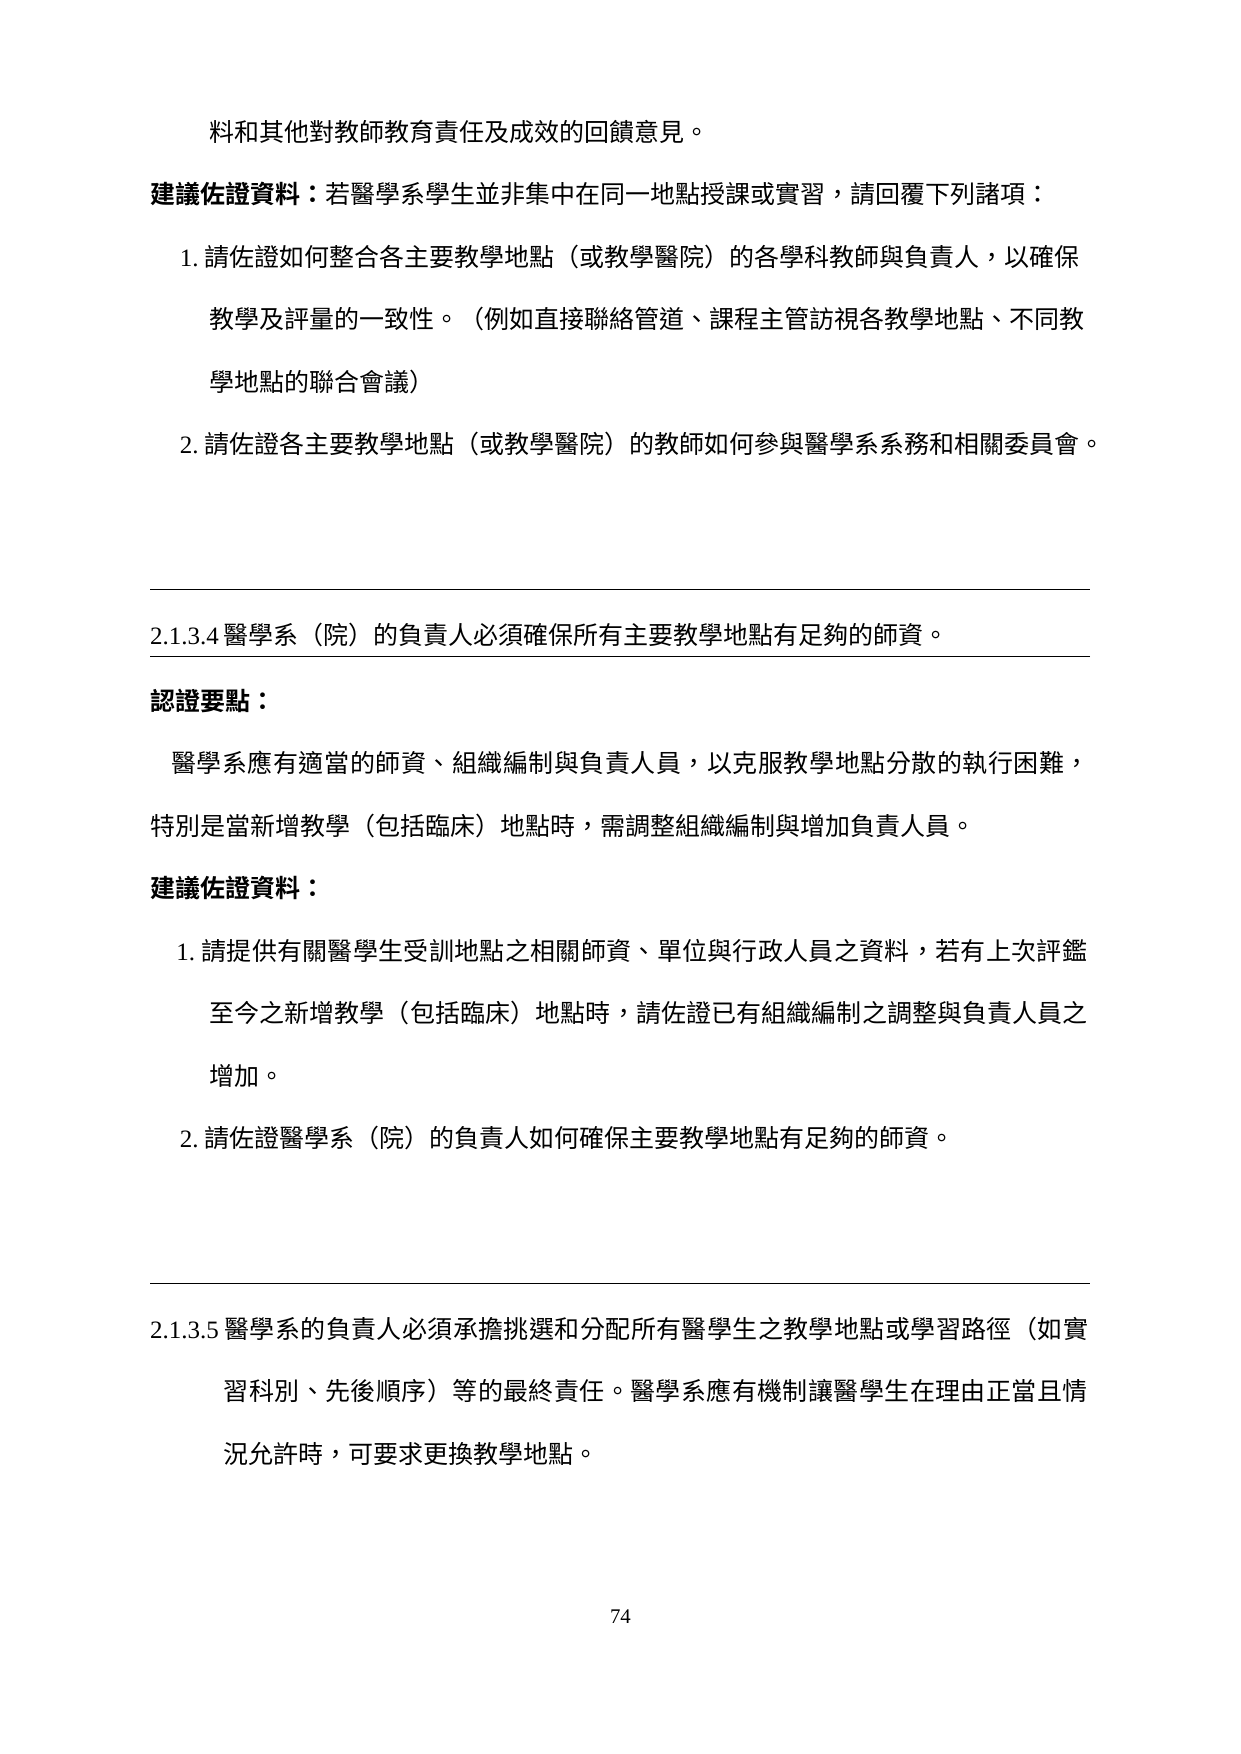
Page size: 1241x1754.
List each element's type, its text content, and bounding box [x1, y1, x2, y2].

text 認證要點： [150, 657, 1090, 720]
text 建議佐證資料： [150, 845, 1090, 907]
text 建議佐證資料：若醫學系學生並非集中在同一地點授課或實習，請回覆下列諸項： [150, 151, 1090, 214]
text 2.1.3.4醫學系（院）的負責人必須確保所有主要教學地點有足夠的師資。 [150, 590, 1090, 656]
text 醫學系應有適當的師資、組織編制與負責人員，以克服教學地點分散的執行困難，特別是當新增教學（包括臨床）地點時，需調整組織編制與增加負責人員。 [150, 720, 1090, 845]
text 2.1.3.5醫學系的負責人必須承擔挑選和分配所有醫學生之教學地點或學習路徑（如實習科別、先後順序）等的最終責任。醫學系應有機制讓醫學生在理由正當且情況允許時，可要求更換教學地點。 [150, 1284, 1090, 1473]
list 請佐證各主要教學地點（或教學醫院）的教師如何參與醫學系系務和相關委員會。 [179, 401, 1090, 464]
list 請佐證醫學系（院）的負責人如何確保主要教學地點有足夠的師資。 [179, 1095, 1090, 1157]
list 料和其他對教師教育責任及成效的回饋意見。 [179, 89, 1090, 151]
list 請佐證如何整合各主要教學地點（或教學醫院）的各學科教師與負責人，以確保教學及評量的一致性。（例如直接聯絡管道、課程主管訪視各教學地點、不同教學地點的聯合會議） [179, 214, 1090, 401]
list 請提供有關醫學生受訓地點之相關師資、單位與行政人員之資料，若有上次評鑑至今之新增教學（包括臨床）地點時，請佐證已有組織編制之調整與負責人員之增加。 [176, 907, 1090, 1095]
